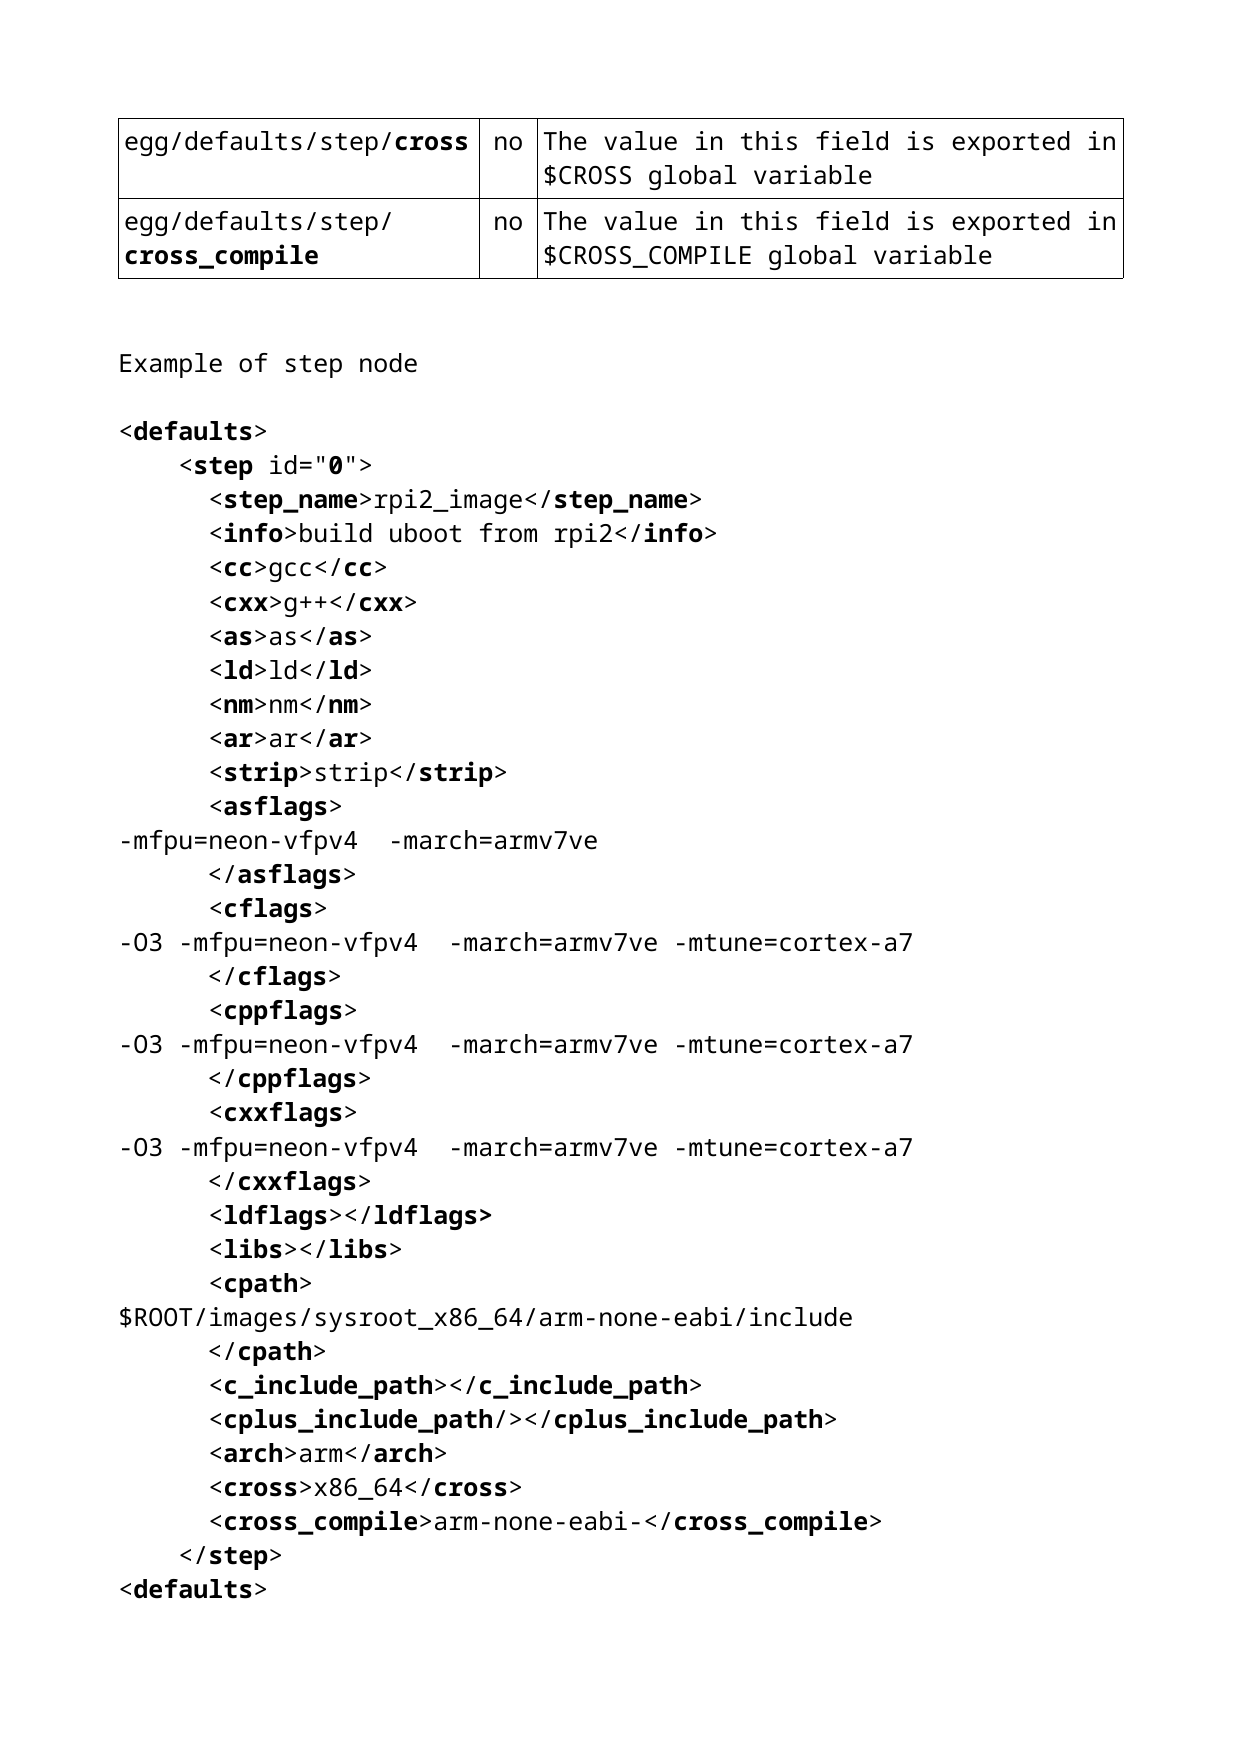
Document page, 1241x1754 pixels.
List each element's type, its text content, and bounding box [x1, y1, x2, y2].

text <step_name>rpi2_image</step_name> [118, 482, 1122, 516]
text <cxx>g++</cxx> [118, 584, 1122, 618]
text <ldflags></ldflags> [118, 1197, 1122, 1231]
text $ROOT/images/sysroot_x86_64/arm-none-eabi/include [118, 1299, 1122, 1333]
table_cell The value in this field is exported in $CROSS_COMPILE global variable [538, 199, 1123, 277]
text <cflags> [118, 891, 1122, 925]
text <strip>strip</strip> [118, 754, 1122, 788]
text <info>build uboot from rpi2</info> [118, 516, 1122, 550]
text <arch>arm</arch> [118, 1436, 1122, 1470]
text <cross_compile>arm-none-eabi-</cross_compile> [118, 1504, 1122, 1538]
table_cell The value in this field is exported in $CROSS global variable [538, 119, 1123, 198]
text -O3 -mfpu=neon-vfpv4 -march=armv7ve -mtune=cortex-a7 [118, 1129, 1122, 1163]
text <cc>gcc</cc> [118, 550, 1122, 584]
table_cell no [480, 199, 537, 277]
text <ld>ld</ld> [118, 652, 1122, 686]
text <cppflags> [118, 993, 1122, 1027]
text Example of step node [118, 346, 1122, 380]
text <libs></libs> [118, 1231, 1122, 1265]
text <ar>ar</ar> [118, 720, 1122, 754]
text <cplus_include_path/></cplus_include_path> [118, 1402, 1122, 1436]
text <step id="0"> [118, 448, 1122, 482]
text <defaults> [118, 414, 1122, 448]
text </cpath> [118, 1333, 1122, 1368]
text -O3 -mfpu=neon-vfpv4 -march=armv7ve -mtune=cortex-a7 [118, 1027, 1122, 1061]
table_cell egg/defaults/step/cross_compile [119, 199, 479, 277]
text </cxxflags> [118, 1163, 1122, 1197]
text </cppflags> [118, 1061, 1122, 1095]
text <c_include_path></c_include_path> [118, 1368, 1122, 1402]
text </cflags> [118, 959, 1122, 993]
table_cell egg/defaults/step/cross [119, 119, 479, 198]
text <cross>x86_64</cross> [118, 1470, 1122, 1504]
text -mfpu=neon-vfpv4 -march=armv7ve [118, 823, 1122, 857]
text -O3 -mfpu=neon-vfpv4 -march=armv7ve -mtune=cortex-a7 [118, 925, 1122, 959]
text <nm>nm</nm> [118, 686, 1122, 720]
text <defaults> [118, 1572, 1122, 1606]
text <as>as</as> [118, 618, 1122, 652]
text </step> [118, 1538, 1122, 1572]
text <asflags> [118, 788, 1122, 823]
text <cxxflags> [118, 1095, 1122, 1129]
text </asflags> [118, 857, 1122, 891]
table_cell no [480, 119, 537, 198]
text <cpath> [118, 1265, 1122, 1299]
